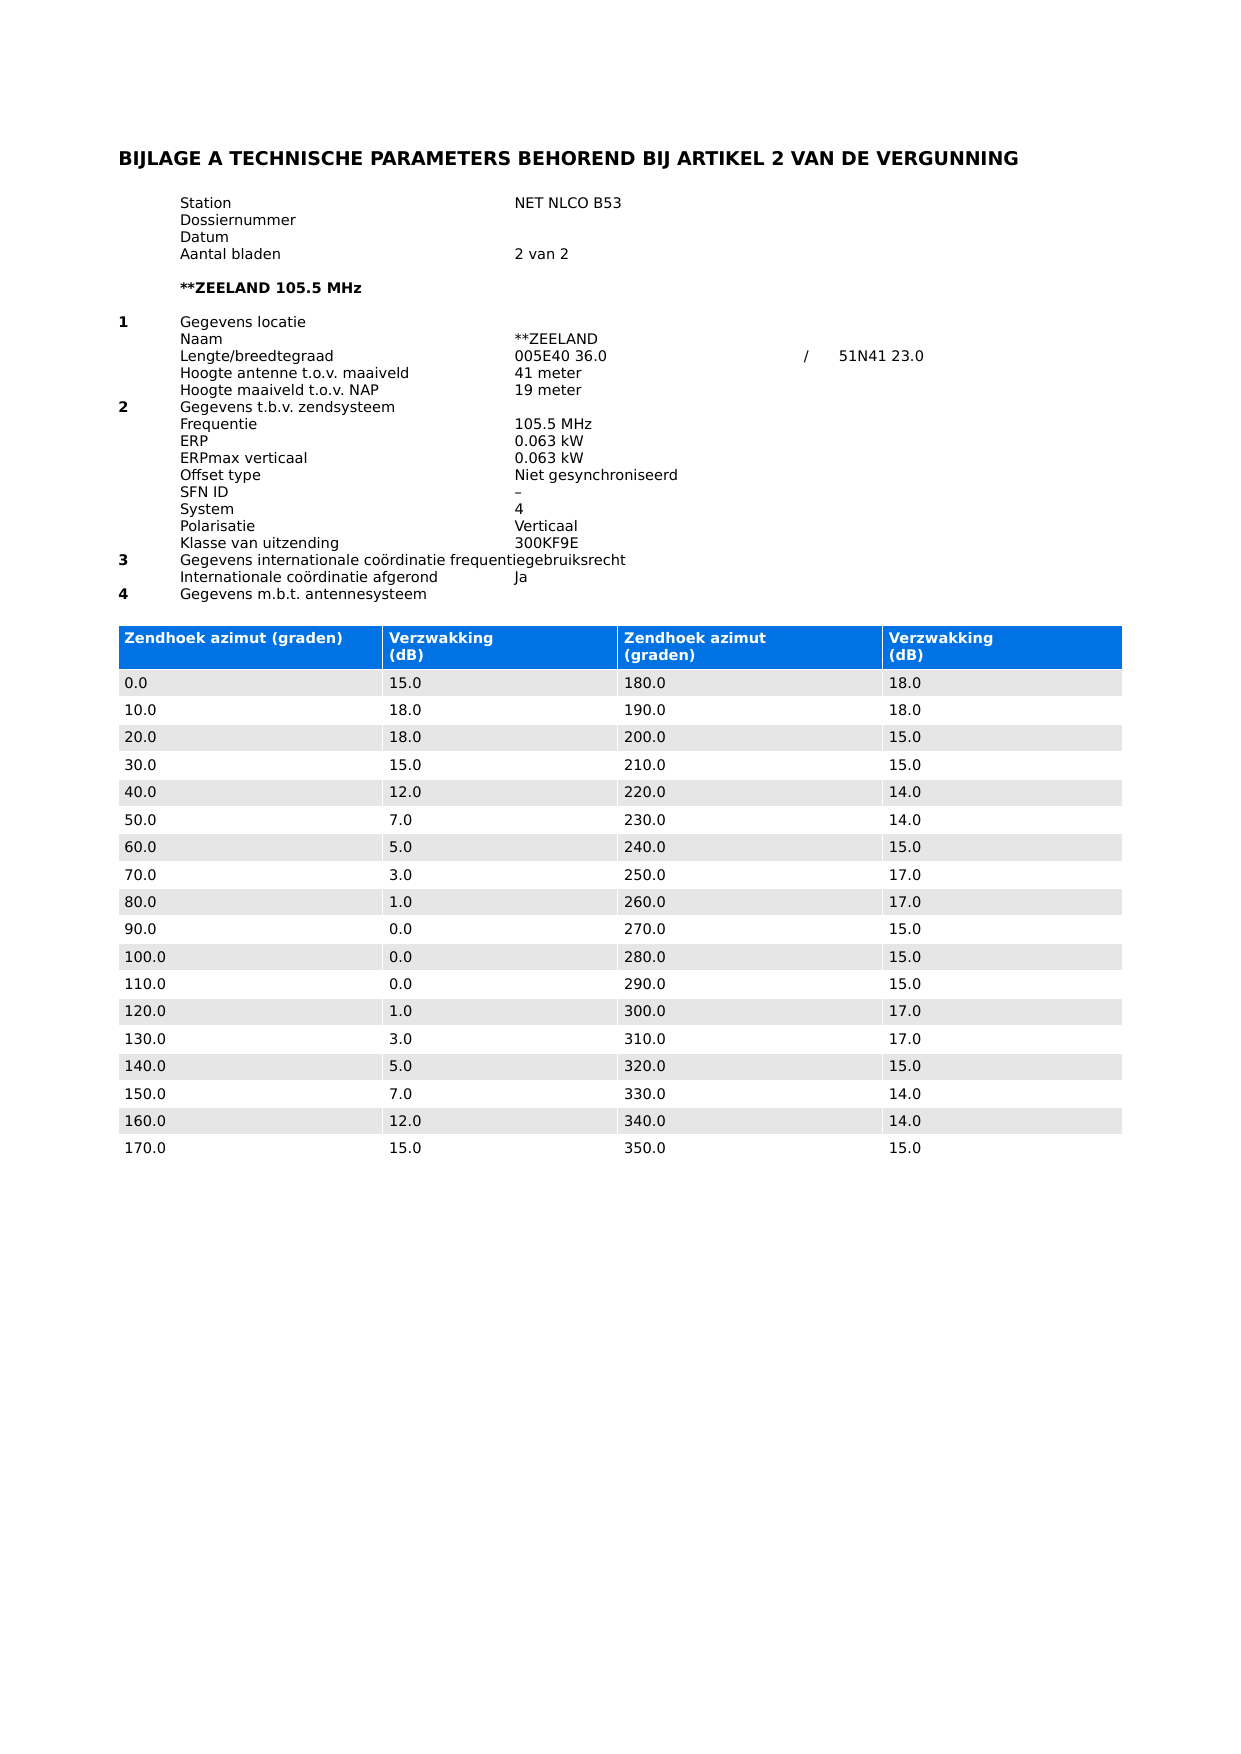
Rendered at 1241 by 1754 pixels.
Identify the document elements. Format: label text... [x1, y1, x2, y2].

table_cell 17.0 [883, 1026, 1122, 1052]
table_cell [118, 280, 174, 297]
table_cell [798, 314, 833, 331]
table_cell 17.0 [883, 999, 1122, 1025]
table_cell [118, 365, 174, 382]
table_cell 5.0 [383, 1054, 617, 1080]
table_cell SFN ID [174, 484, 508, 501]
table_cell 40.0 [119, 780, 382, 806]
table_cell 15.0 [883, 916, 1122, 943]
table_cell [833, 501, 1122, 518]
table_cell System [174, 501, 508, 518]
table_cell Hoogte maaiveld t.o.v. NAP [174, 382, 508, 399]
table_cell 200.0 [618, 725, 882, 751]
table_cell 320.0 [618, 1054, 882, 1080]
table_cell 310.0 [618, 1026, 882, 1052]
table_cell 250.0 [618, 862, 882, 888]
table_cell 17.0 [883, 862, 1122, 888]
table_cell [118, 501, 174, 518]
table_cell Naam [174, 331, 508, 348]
table_cell – [509, 484, 798, 501]
table_cell [798, 501, 833, 518]
table_cell 130.0 [119, 1026, 382, 1052]
table_cell Datum [174, 229, 508, 246]
table_cell 15.0 [883, 752, 1122, 778]
table_cell [798, 229, 833, 246]
table_cell 7.0 [383, 1081, 617, 1107]
table_cell 14.0 [883, 807, 1122, 833]
table_cell 50.0 [119, 807, 382, 833]
table_cell 0.0 [383, 944, 617, 970]
table_cell [798, 331, 833, 348]
table_cell [833, 535, 1122, 552]
table_cell 2 [118, 399, 174, 416]
table_cell [833, 263, 1122, 280]
table_cell 18.0 [883, 670, 1122, 696]
table_cell Verticaal [509, 518, 798, 535]
table_cell [833, 212, 1122, 229]
table_cell 1.0 [383, 889, 617, 915]
table_cell [833, 450, 1122, 467]
table_cell 2 van 2 [509, 246, 798, 263]
table_cell [118, 450, 174, 467]
table_cell 3.0 [383, 1026, 617, 1052]
table_header [798, 195, 833, 212]
table_cell 260.0 [618, 889, 882, 915]
table_cell 140.0 [119, 1054, 382, 1080]
table_cell 14.0 [883, 1081, 1122, 1107]
table_header NET NLCO B53 [509, 195, 798, 212]
table_cell Niet gesynchroniseerd [509, 467, 798, 484]
table_header [833, 195, 1122, 212]
table_cell [833, 569, 1122, 586]
table_cell 10.0 [119, 697, 382, 724]
table_cell [833, 518, 1122, 535]
table_cell 70.0 [119, 862, 382, 888]
table_cell 12.0 [383, 1108, 617, 1134]
table_cell 1.0 [383, 999, 617, 1025]
table_cell 300.0 [618, 999, 882, 1025]
table_cell 18.0 [383, 697, 617, 724]
table_cell 15.0 [383, 1136, 617, 1162]
table_cell Dossiernummer [174, 212, 508, 229]
table_cell [833, 297, 1122, 314]
table_cell Offset type [174, 467, 508, 484]
subtitle BIJLAGE A TECHNISCHE PARAMETERS BEHOREND BIJ ARTIKEL 2 VAN DE VERGUNNING [118, 148, 1122, 170]
table_cell [798, 433, 833, 450]
table_cell 5.0 [383, 834, 617, 861]
table_cell [798, 297, 833, 314]
table_cell 3.0 [383, 862, 617, 888]
table_cell 160.0 [119, 1108, 382, 1134]
table_cell [833, 467, 1122, 484]
table_cell [118, 535, 174, 552]
table_cell 4 [509, 501, 798, 518]
table_cell 15.0 [883, 944, 1122, 970]
table_header Zendhoek azimut (graden) [119, 626, 382, 669]
table_cell 15.0 [883, 971, 1122, 998]
table_cell 15.0 [883, 1136, 1122, 1162]
table_cell 220.0 [618, 780, 882, 806]
table_cell 0.0 [119, 670, 382, 696]
table_cell Frequentie [174, 416, 508, 433]
table_header Verzwakking (dB) [383, 626, 617, 669]
table_cell [798, 382, 833, 399]
table_cell 210.0 [618, 752, 882, 778]
table_cell [509, 263, 798, 280]
table_cell [798, 416, 833, 433]
table_header [118, 195, 174, 212]
table_cell 80.0 [119, 889, 382, 915]
table_cell Gegevens internationale coördinatie frequentiegebruiksrecht [174, 552, 1122, 569]
table_cell **ZEELAND 105.5 MHz [174, 280, 508, 297]
table_cell [798, 246, 833, 263]
table_cell 12.0 [383, 780, 617, 806]
table_cell 4 [118, 586, 174, 603]
table_cell 230.0 [618, 807, 882, 833]
table_cell 350.0 [618, 1136, 882, 1162]
table_cell Polarisatie [174, 518, 508, 535]
table_cell 0.063 kW [509, 450, 798, 467]
table_cell [118, 229, 174, 246]
table_cell [833, 229, 1122, 246]
table_cell [174, 263, 508, 280]
table_cell Klasse van uitzending [174, 535, 508, 552]
table_cell [833, 280, 1122, 297]
table_cell [118, 569, 174, 586]
table_cell Gegevens m.b.t. antennesysteem [174, 586, 1122, 603]
table_cell **ZEELAND [509, 331, 798, 348]
table_cell Gegevens locatie [174, 314, 508, 331]
table_cell ERPmax verticaal [174, 450, 508, 467]
table_cell [833, 365, 1122, 382]
table_cell 170.0 [119, 1136, 382, 1162]
table_cell Aantal bladen [174, 246, 508, 263]
table_cell 120.0 [119, 999, 382, 1025]
table_cell [833, 246, 1122, 263]
table_cell 005E40 36.0 [509, 348, 798, 365]
table_cell [118, 484, 174, 501]
table_cell 290.0 [618, 971, 882, 998]
table_cell 240.0 [618, 834, 882, 861]
table_cell 270.0 [618, 916, 882, 943]
table_cell [118, 348, 174, 365]
table_cell [118, 416, 174, 433]
table_cell 190.0 [618, 697, 882, 724]
table_cell 280.0 [618, 944, 882, 970]
table_cell [798, 484, 833, 501]
table_cell [509, 212, 798, 229]
table_cell [798, 518, 833, 535]
table_cell 15.0 [883, 725, 1122, 751]
table_cell 41 meter [509, 365, 798, 382]
table_cell 15.0 [883, 1054, 1122, 1080]
table_cell 0.063 kW [509, 433, 798, 450]
table_cell [118, 263, 174, 280]
table_cell [798, 535, 833, 552]
table_cell 7.0 [383, 807, 617, 833]
table_cell [798, 212, 833, 229]
table_cell [798, 467, 833, 484]
table_cell [833, 382, 1122, 399]
table_cell 15.0 [383, 752, 617, 778]
table_cell ERP [174, 433, 508, 450]
table_cell [798, 280, 833, 297]
table_cell 14.0 [883, 780, 1122, 806]
table_cell 51N41 23.0 [833, 348, 1122, 365]
table_cell 30.0 [119, 752, 382, 778]
table_cell [833, 314, 1122, 331]
table_cell [833, 484, 1122, 501]
table_cell [798, 450, 833, 467]
table_cell 340.0 [618, 1108, 882, 1134]
table_cell 18.0 [883, 697, 1122, 724]
table_cell [798, 569, 833, 586]
table_cell 105.5 MHz [509, 416, 798, 433]
table_cell 110.0 [119, 971, 382, 998]
table_cell [118, 297, 174, 314]
table_cell [798, 263, 833, 280]
table_cell 330.0 [618, 1081, 882, 1107]
table_cell [798, 365, 833, 382]
table_header Station [174, 195, 508, 212]
table_cell 60.0 [119, 834, 382, 861]
table_cell 100.0 [119, 944, 382, 970]
table_header Verzwakking (dB) [883, 626, 1122, 669]
table_cell [509, 229, 798, 246]
table_cell 18.0 [383, 725, 617, 751]
table_cell 300KF9E [509, 535, 798, 552]
table_cell [509, 314, 798, 331]
table_cell Internationale coördinatie afgerond [174, 569, 508, 586]
table_cell 3 [118, 552, 174, 569]
table_cell [833, 433, 1122, 450]
table_cell Ja [509, 569, 798, 586]
table_cell [118, 246, 174, 263]
table_cell 19 meter [509, 382, 798, 399]
table_cell [509, 280, 798, 297]
table_cell / [798, 348, 833, 365]
table_cell [118, 212, 174, 229]
table_cell 15.0 [383, 670, 617, 696]
table_header Zendhoek azimut (graden) [618, 626, 882, 669]
table_cell 14.0 [883, 1108, 1122, 1134]
table_cell [118, 382, 174, 399]
table_cell Gegevens t.b.v. zendsysteem [174, 399, 1122, 416]
table_cell Hoogte antenne t.o.v. maaiveld [174, 365, 508, 382]
table_cell [833, 416, 1122, 433]
table_cell [118, 518, 174, 535]
table_cell [118, 331, 174, 348]
table_cell 0.0 [383, 916, 617, 943]
table_cell [174, 297, 508, 314]
table_cell 0.0 [383, 971, 617, 998]
table_cell Lengte/breedtegraad [174, 348, 508, 365]
table_cell 15.0 [883, 834, 1122, 861]
table_cell [509, 297, 798, 314]
table_cell 180.0 [618, 670, 882, 696]
table_cell [833, 331, 1122, 348]
table_cell 20.0 [119, 725, 382, 751]
table_cell 1 [118, 314, 174, 331]
table_cell 17.0 [883, 889, 1122, 915]
table_cell [118, 467, 174, 484]
table_cell 150.0 [119, 1081, 382, 1107]
table_cell [118, 433, 174, 450]
table_cell 90.0 [119, 916, 382, 943]
